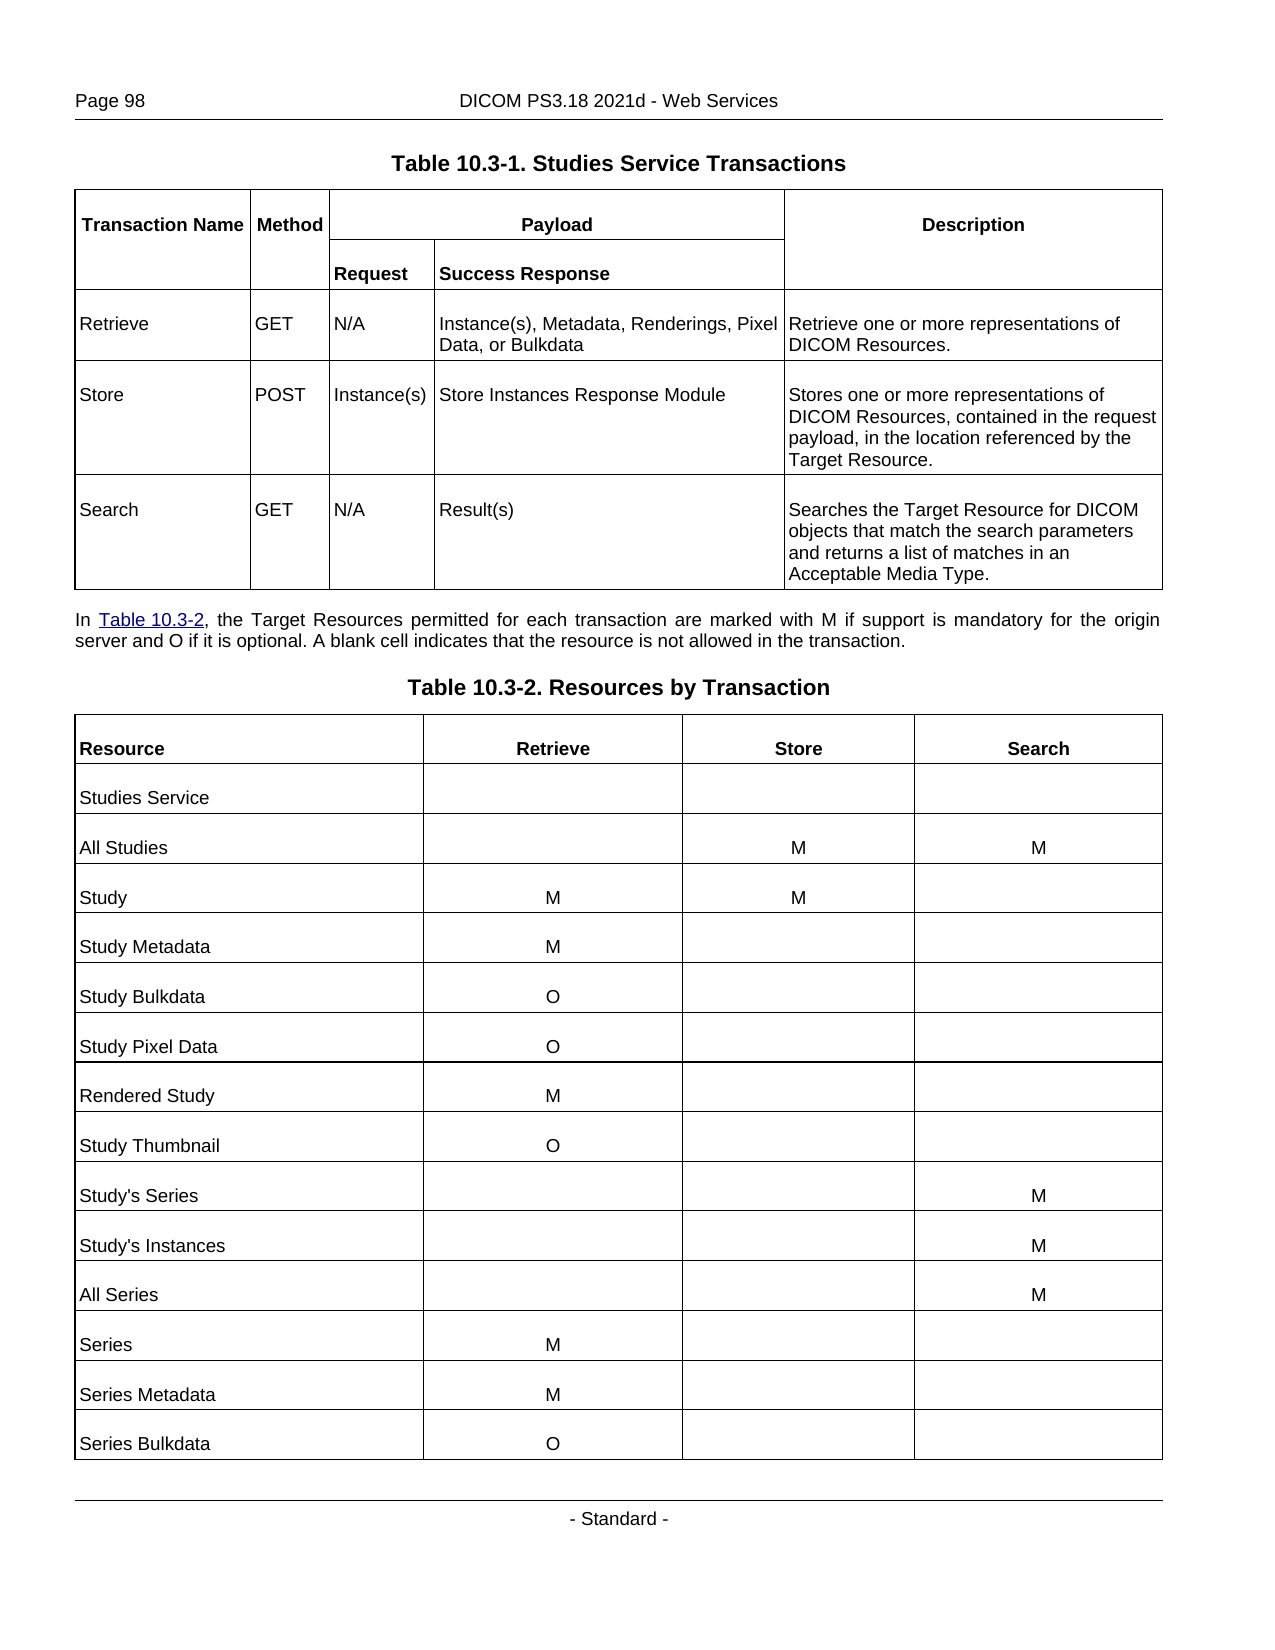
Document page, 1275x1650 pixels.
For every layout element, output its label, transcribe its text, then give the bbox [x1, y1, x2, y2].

table_cell M [424, 1361, 682, 1409]
table_cell [683, 1410, 914, 1459]
table_cell M [683, 864, 914, 912]
table_cell [683, 1361, 914, 1409]
table_cell Study [76, 864, 423, 912]
table_cell [915, 764, 1162, 813]
table_cell GET [251, 475, 329, 589]
table_header Method [251, 190, 329, 289]
table_cell Result(s) [435, 475, 784, 589]
table_cell M [915, 814, 1162, 863]
table_cell [915, 1013, 1162, 1061]
table_cell [915, 1410, 1162, 1459]
table_cell Success Response [435, 240, 784, 289]
table_cell [683, 963, 914, 1012]
table_cell M [915, 1162, 1162, 1210]
table_header Store [683, 715, 914, 763]
table_cell [915, 1311, 1162, 1359]
table_cell O [424, 1112, 682, 1161]
text Table 10.3-2. Resources by Transaction [75, 674, 1162, 700]
table_cell Series Bulkdata [76, 1410, 423, 1459]
table_cell Study Pixel Data [76, 1013, 423, 1061]
table_cell M [915, 1211, 1162, 1260]
table_header Transaction Name [76, 190, 250, 289]
table_cell Study Metadata [76, 913, 423, 962]
table_header Retrieve [424, 715, 682, 763]
table_header Payload [330, 190, 784, 239]
table_cell [683, 1162, 914, 1210]
table_cell [915, 1361, 1162, 1409]
table_cell Search [76, 475, 250, 589]
table_cell O [424, 1410, 682, 1459]
table_cell [683, 764, 914, 813]
table_cell [915, 864, 1162, 912]
table_cell [915, 963, 1162, 1012]
table_cell [424, 1211, 682, 1260]
table_cell [915, 913, 1162, 962]
table_cell Rendered Study [76, 1063, 423, 1111]
table_cell O [424, 963, 682, 1012]
table_cell Retrieve [76, 290, 250, 360]
table_cell [683, 1112, 914, 1161]
table_header Description [785, 190, 1162, 289]
table_cell Instance(s) [330, 361, 434, 474]
table_cell [683, 1261, 914, 1310]
table_cell [683, 1063, 914, 1111]
table_cell Instance(s), Metadata, Renderings, Pixel Data, or Bulkdata [435, 290, 784, 360]
table_cell Retrieve one or more representations of DICOM Resources. [785, 290, 1162, 360]
table_header Resource [76, 715, 423, 763]
text Table 10.3-1. Studies Service Transactions [75, 150, 1162, 176]
table_cell POST [251, 361, 329, 474]
table_header Search [915, 715, 1162, 763]
table_cell [424, 764, 682, 813]
table_cell Store Instances Response Module [435, 361, 784, 474]
table_cell [683, 1013, 914, 1061]
table_cell [424, 1261, 682, 1310]
table_cell N/A [330, 290, 434, 360]
table_cell M [424, 1311, 682, 1359]
table_cell [683, 1311, 914, 1359]
table_cell [683, 913, 914, 962]
table_cell GET [251, 290, 329, 360]
table_cell [915, 1112, 1162, 1161]
table_cell Study's Instances [76, 1211, 423, 1260]
table_cell O [424, 1013, 682, 1061]
table_cell [424, 814, 682, 863]
table_cell Series [76, 1311, 423, 1359]
table_cell M [683, 814, 914, 863]
table_cell [683, 1211, 914, 1260]
table_cell Study Bulkdata [76, 963, 423, 1012]
table_cell M [915, 1261, 1162, 1310]
table_cell N/A [330, 475, 434, 589]
text In Table 10.3-2, the Target Resources permitted for each transaction are marked with M if support is mandatory for the origin server and O if it is optional. A blank cell indicates that the resource is not allowed in the transaction. [75, 608, 1162, 652]
table_cell Series Metadata [76, 1361, 423, 1409]
table_cell Stores one or more representations of DICOM Resources, contained in the request payload, in the location referenced by the Target Resource. [785, 361, 1162, 474]
table_cell [915, 1063, 1162, 1111]
table_cell [424, 1162, 682, 1210]
table_cell All Series [76, 1261, 423, 1310]
table_cell Study Thumbnail [76, 1112, 423, 1161]
table_cell Searches the Target Resource for DICOM objects that match the search parameters and returns a list of matches in an Acceptable Media Type. [785, 475, 1162, 589]
table_cell M [424, 864, 682, 912]
table_cell Studies Service [76, 764, 423, 813]
table_cell M [424, 913, 682, 962]
table_cell Store [76, 361, 250, 474]
table_cell All Studies [76, 814, 423, 863]
table_cell Study's Series [76, 1162, 423, 1210]
table_cell M [424, 1063, 682, 1111]
table_cell Request [330, 240, 434, 289]
